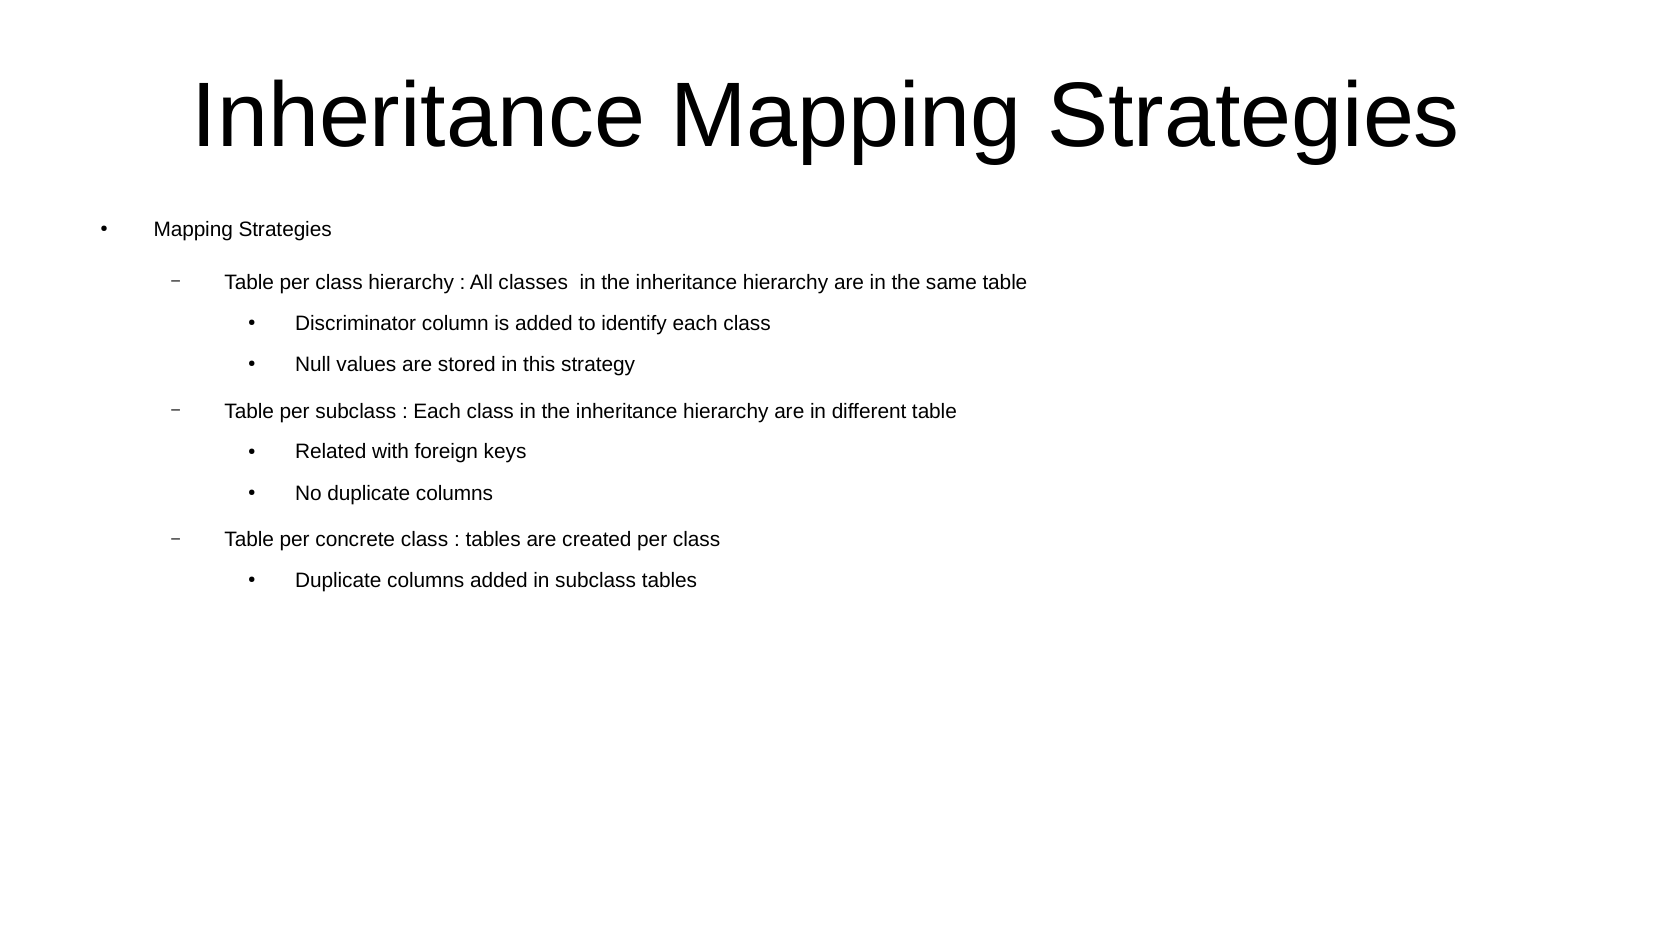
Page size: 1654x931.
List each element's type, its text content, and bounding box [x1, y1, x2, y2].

list Mapping Strategies Table per class hierarchy : All classes in the inheritance hierarchy are in the same table Discriminator column is added to identify each class Null values are stored in this strategy Table per subclass : Each class in the inheritance hierarchy are in different table Related with foreign keys No duplicate columns Table per concrete class : tables are created per class Duplicate columns added in subclass tables [82, 217, 1636, 916]
title Inheritance Mapping Strategies [82, 37, 1571, 193]
